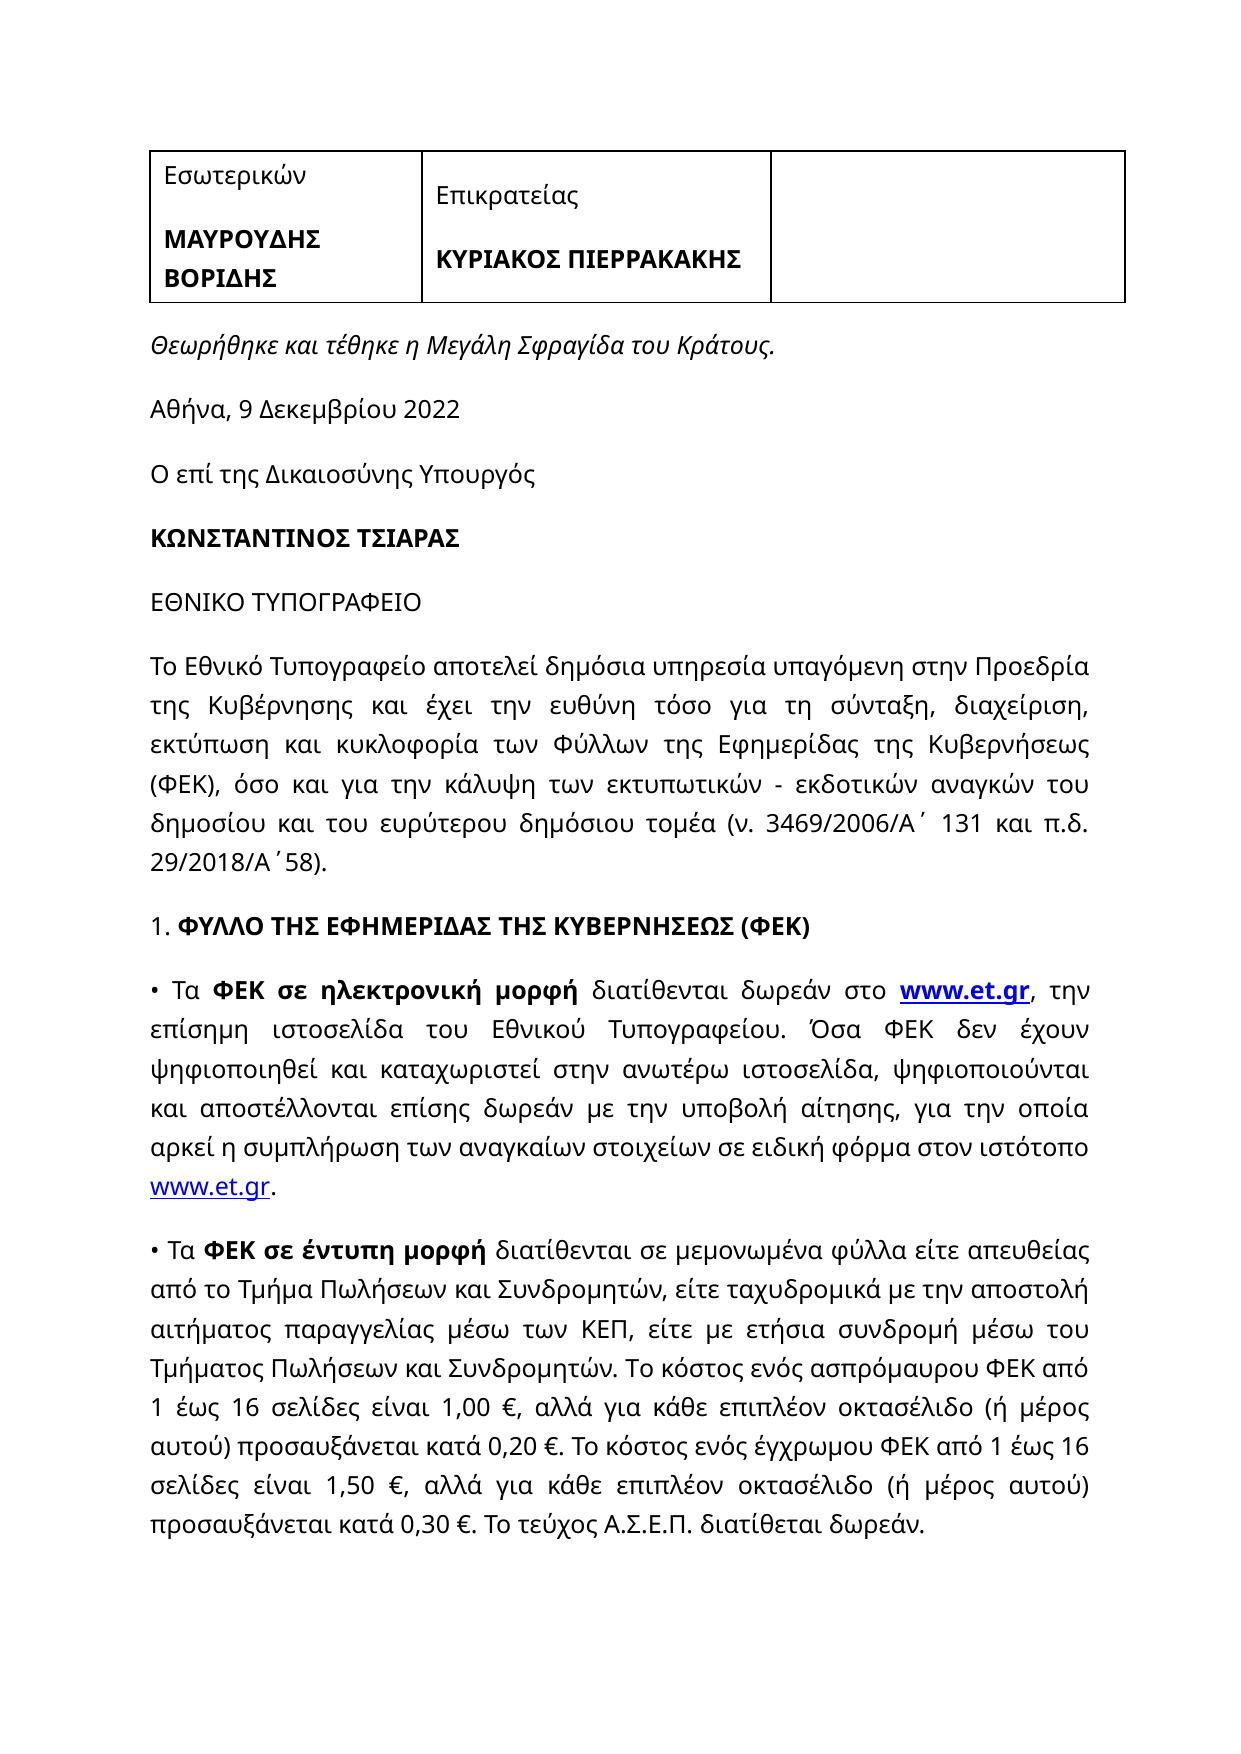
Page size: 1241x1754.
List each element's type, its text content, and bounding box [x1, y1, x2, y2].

text • Τα ΦΕΚ σε ηλεκτρονική μορφή διατίθενται δωρεάν στο www.et.gr, την επίσημη ιστοσελίδα του Εθνικού Τυπογραφείου. Όσα ΦΕΚ δεν έχουν ψηφιοποιηθεί και καταχωριστεί στην ανωτέρω ιστοσελίδα, ψηφιοποιούνται και αποστέλλονται επίσης δωρεάν με την υποβολή αίτησης, για την οποία αρκεί η συμπλήρωση των αναγκαίων στοιχείων σε ειδική φόρμα στον ιστότοπο www.et.gr. [150, 973, 1090, 1203]
text Αθήνα, 9 Δεκεμβρίου 2022 [150, 392, 1090, 426]
table_cell Εσωτερικών ΜΑΥΡΟΥ∆ΗΣ ΒΟΡΙ∆ΗΣ [151, 152, 421, 301]
text Ο επί της Δικαιοσύνης Υπουργός [150, 456, 1090, 490]
text ΕΘΝΙΚΟ ΤΥΠΟΓΡΑΦΕΙΟ [150, 585, 1090, 619]
table_cell Επικρατείας ΚΥΡΙΑΚΟΣ ΠΙΕΡΡΑΚΑΚΗΣ [423, 152, 770, 301]
text 1. ΦΥΛΛΟ ΤΗΣ ΕΦΗΜΕΡΙΔΑΣ ΤΗΣ ΚΥΒΕΡΝΗΣΕΩΣ (ΦΕΚ) [150, 909, 1090, 943]
text ΚΩΝΣΤΑΝΤΙΝΟΣ ΤΣΙΑΡΑΣ [150, 521, 1090, 554]
text Θεωρήθηκε και τέθηκε η Μεγάλη Σφραγίδα του Κράτους. [150, 328, 1090, 362]
text • Τα ΦΕΚ σε έντυπη μορφή διατίθενται σε μεμονωμένα φύλλα είτε απευθείας από το Τμήμα Πωλήσεων και Συνδρομητών, είτε ταχυδρομικά με την αποστολή αιτήματος παραγγελίας μέσω των ΚΕΠ, είτε με ετήσια συνδρομή μέσω του Τμήματος Πωλήσεων και Συνδρομητών. Tο κόστος ενός ασπρόμαυρου ΦΕΚ από 1 έως 16 σελίδες είναι 1,00 €, αλλά για κάθε επιπλέον οκτασέλιδο (ή μέρος αυτού) προσαυξάνεται κατά 0,20 €. Το κόστος ενός έγχρωμου ΦΕΚ από 1 έως 16 σελίδες είναι 1,50 €, αλλά για κάθε επιπλέον οκτασέλιδο (ή μέρος αυτού) προσαυξάνεται κατά 0,30 €. To τεύχος Α.Σ.Ε.Π. διατίθεται δωρεάν. [150, 1233, 1090, 1541]
table_cell [772, 152, 1124, 301]
text Το Εθνικό Τυπογραφείο αποτελεί δημόσια υπηρεσία υπαγόμενη στην Προεδρία της Κυβέρνησης και έχει την ευθύνη τόσο για τη σύνταξη, διαχείριση, εκτύπωση και κυκλοφορία των Φύλλων της Εφημερίδας της Κυβερνήσεως (ΦΕΚ), όσο και για την κάλυψη των εκτυπωτικών - εκδοτικών αναγκών του δημοσίου και του ευρύτερου δημόσιου τομέα (ν. 3469/2006/Α΄ 131 και π.δ. 29/2018/Α΄58). [150, 649, 1090, 879]
